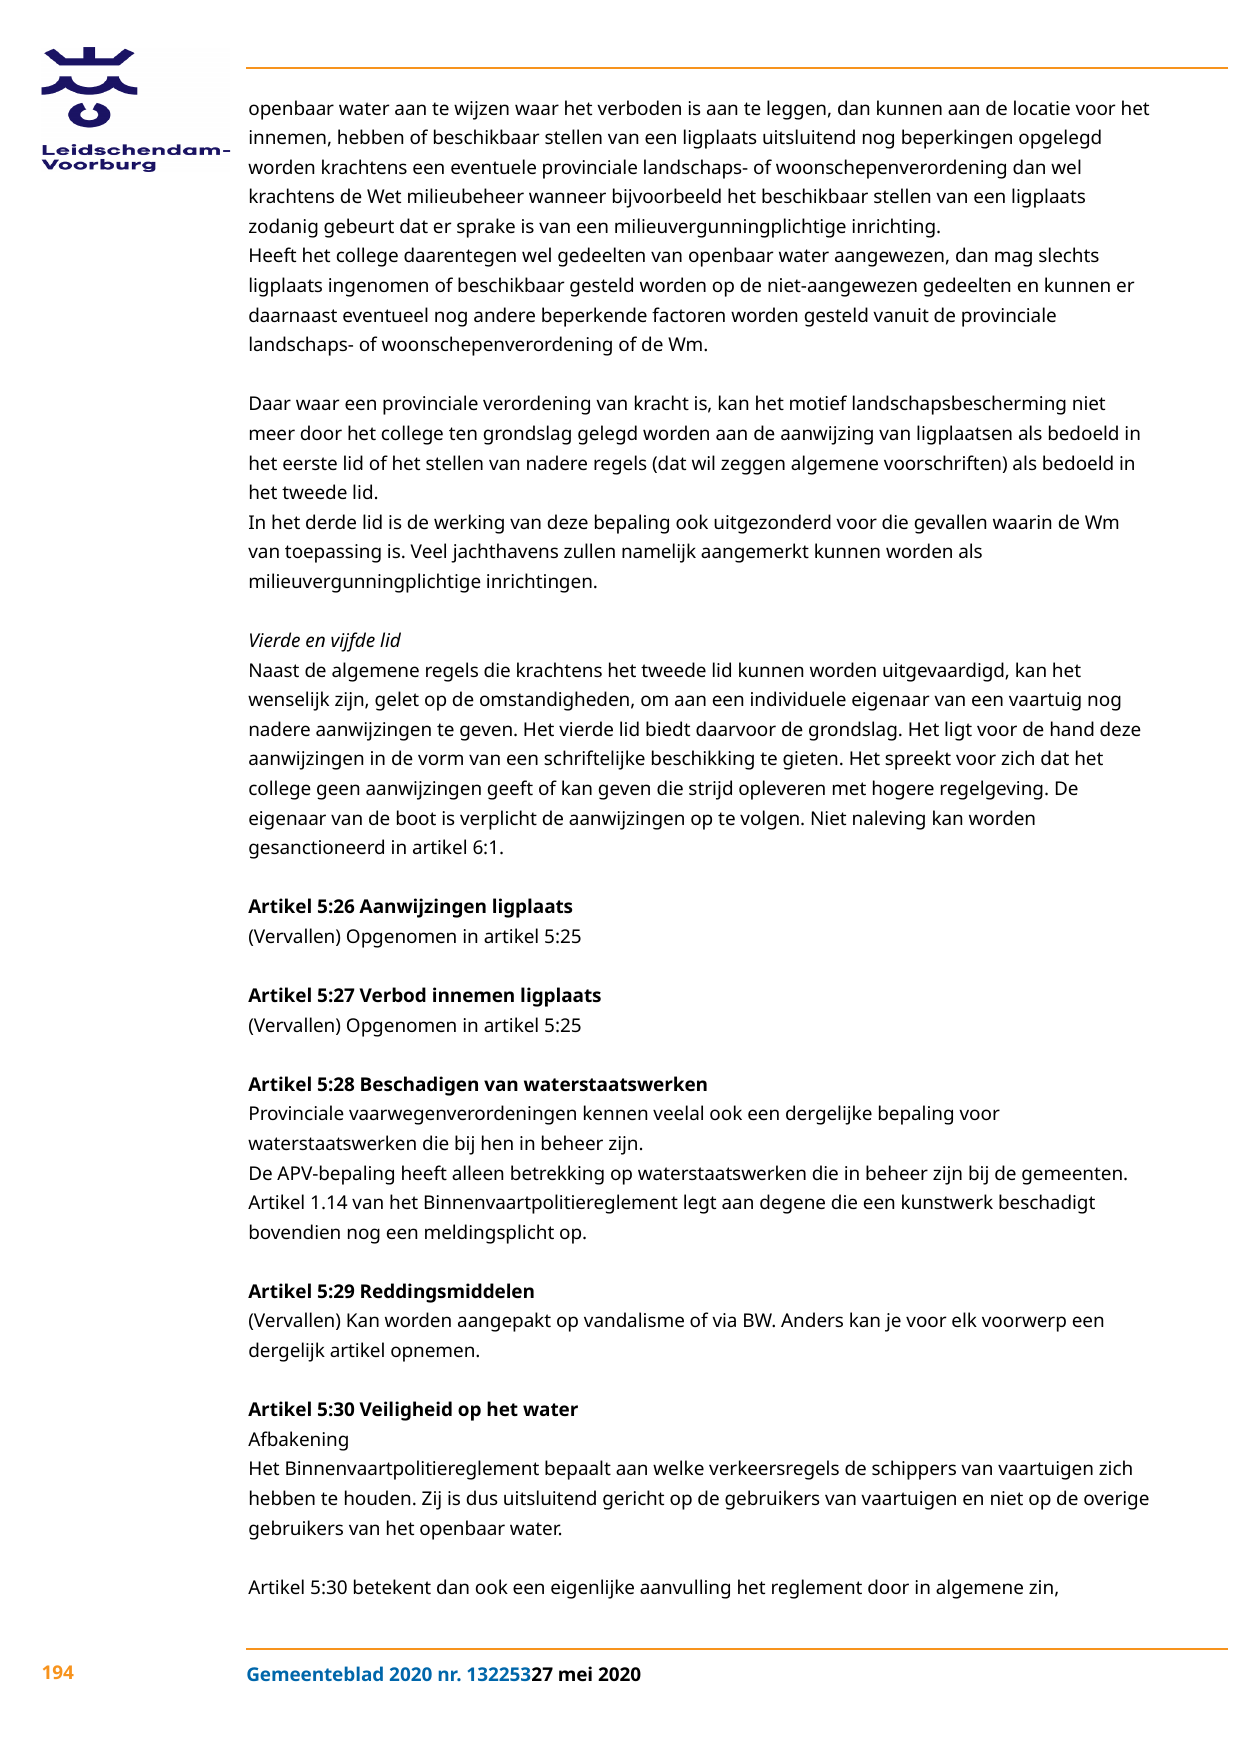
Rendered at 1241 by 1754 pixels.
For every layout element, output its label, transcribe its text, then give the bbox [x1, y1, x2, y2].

text De APV-bepaling heeft alleen betrekking op waterstaatswerken die in beheer zijn bij de gemeenten. Artikel 1.14 van het Binnenvaartpolitiereglement legt aan degene die een kunstwerk beschadigt bovendien nog een meldingsplicht op. [248, 1160, 1152, 1245]
text Artikel 5:29 Reddingsmiddelen [248, 1278, 1152, 1304]
text Artikel 5:30 betekent dan ook een eigenlijke aanvulling het reglement door in algemene zin, [248, 1574, 1152, 1600]
text Artikel 5:27 Verbod innemen ligplaats [248, 982, 1152, 1008]
text (Vervallen) Opgenomen in artikel 5:25 [248, 923, 1152, 949]
text (Vervallen) Opgenomen in artikel 5:25 [248, 1012, 1152, 1038]
text Artikel 5:26 Aanwijzingen ligplaats [248, 893, 1152, 919]
text Vierde en vijfde lid [248, 627, 1152, 653]
text Afbakening [248, 1426, 1152, 1452]
text Heeft het college daarentegen wel gedeelten van openbaar water aangewezen, dan mag slechts ligplaats ingenomen of beschikbaar gesteld worden op de niet-aangewezen gedeelten en kunnen er daarnaast eventueel nog andere beperkende factoren worden gesteld vanuit de provinciale landschaps- of woonschepenverordening of de Wm. [248, 243, 1152, 357]
text Het Binnenvaartpolitiereglement bepaalt aan welke verkeersregels de schippers van vaartuigen zich hebben te houden. Zij is dus uitsluitend gericht op de gebruikers van vaartuigen en niet op de overige gebruikers van het openbaar water. [248, 1456, 1152, 1541]
text Daar waar een provinciale verordening van kracht is, kan het motief landschapsbescherming niet meer door het college ten grondslag gelegd worden aan de aanwijzing van ligplaatsen als bedoeld in het eerste lid of het stellen van nadere regels (dat wil zeggen algemene voorschriften) als bedoeld in het tweede lid. [248, 391, 1152, 505]
text Artikel 5:30 Veiligheid op het water [248, 1396, 1152, 1422]
text (Vervallen) Kan worden aangepakt op vandalisme of via BW. Anders kan je voor elk voorwerp een dergelijk artikel opnemen. [248, 1308, 1152, 1363]
picture [41, 47, 231, 172]
text openbaar water aan te wijzen waar het verboden is aan te leggen, dan kunnen aan de locatie voor het innemen, hebben of beschikbaar stellen van een ligplaats uitsluitend nog beperkingen opgelegd worden krachtens een eventuele provinciale landschaps- of woonschepenverordening dan wel krachtens de Wet milieubeheer wanneer bijvoorbeeld het beschikbaar stellen van een ligplaats zodanig gebeurt dat er sprake is van een milieuvergunningplichtige inrichting. [248, 95, 1152, 239]
text In het derde lid is de werking van deze bepaling ook uitgezonderd voor die gevallen waarin de Wm van toepassing is. Veel jachthavens zullen namelijk aangemerkt kunnen worden als milieuvergunningplichtige inrichtingen. [248, 509, 1152, 594]
text Naast de algemene regels die krachtens het tweede lid kunnen worden uitgevaardigd, kan het wenselijk zijn, gelet op de omstandigheden, om aan een individuele eigenaar van een vaartuig nog nadere aanwijzingen te geven. Het vierde lid biedt daarvoor de grondslag. Het ligt voor de hand deze aanwijzingen in de vorm van een schriftelijke beschikking te gieten. Het spreekt voor zich dat het college geen aanwijzingen geeft of kan geven die strijd opleveren met hogere regelgeving. De eigenaar van de boot is verplicht de aanwijzingen op te volgen. Niet naleving kan worden gesanctioneerd in artikel 6:1. [248, 657, 1152, 860]
text Provinciale vaarwegenverordeningen kennen veelal ook een dergelijke bepaling voor waterstaatswerken die bij hen in beheer zijn. [248, 1101, 1152, 1156]
text Artikel 5:28 Beschadigen van waterstaatswerken [248, 1071, 1152, 1097]
